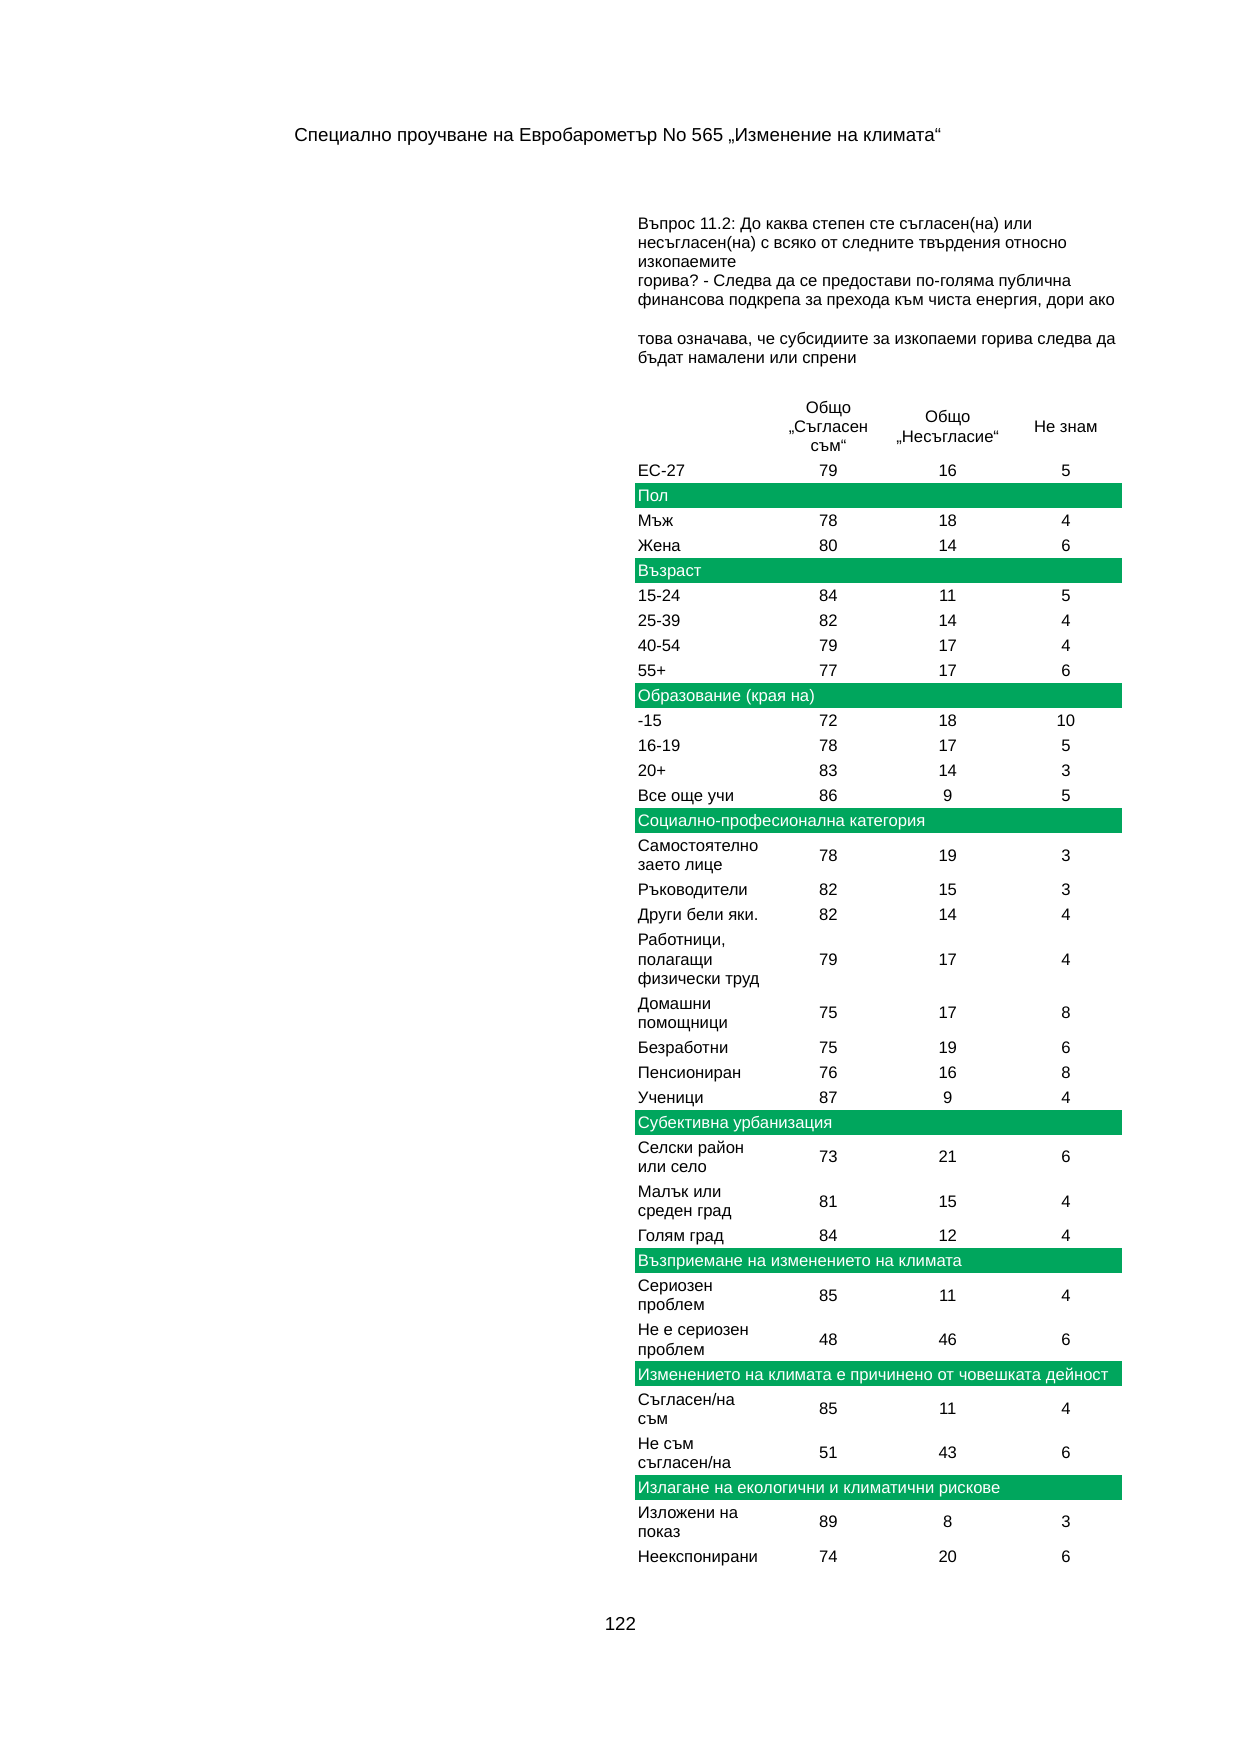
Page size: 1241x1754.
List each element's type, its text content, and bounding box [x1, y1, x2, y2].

table_cell 25-39 [635, 608, 770, 633]
table_cell [635, 395, 770, 458]
table_cell Не съм съгласен/на [635, 1431, 770, 1475]
table_cell 55+ [635, 658, 770, 683]
table_cell 4 [1009, 1179, 1122, 1223]
table_cell 75 [770, 1035, 886, 1060]
table_cell Работници, полагащи физически труд [635, 927, 770, 991]
table_cell 46 [886, 1317, 1009, 1361]
table_cell 17 [886, 633, 1009, 658]
table_cell 17 [886, 991, 1009, 1035]
table_cell 18 [886, 708, 1009, 733]
table_cell Социално-професионална категория [635, 808, 1122, 833]
table_cell [770, 370, 886, 395]
table_cell 82 [770, 902, 886, 927]
table_cell Други бели яки. [635, 902, 770, 927]
table_cell Мъж [635, 508, 770, 533]
table_cell 6 [1009, 658, 1122, 683]
table_cell 48 [770, 1317, 886, 1361]
table_cell Безработни [635, 1035, 770, 1060]
table_cell 84 [770, 1223, 886, 1248]
table_cell Възраст [635, 558, 1122, 583]
table_cell 85 [770, 1273, 886, 1317]
table_cell Самостоятелно заето лице [635, 833, 770, 877]
table_cell 81 [770, 1179, 886, 1223]
table_cell Изменението на климата е причинено от човешката дейност [635, 1361, 1122, 1386]
table_cell 86 [770, 783, 886, 808]
table_cell 40-54 [635, 633, 770, 658]
table_cell 11 [886, 1386, 1009, 1431]
table_cell 4 [1009, 1085, 1122, 1110]
table_cell 73 [770, 1135, 886, 1179]
table_cell 79 [770, 458, 886, 483]
table_cell 83 [770, 758, 886, 783]
table_cell 6 [1009, 1544, 1122, 1569]
table_cell Излагане на екологични и климатични рискове [635, 1475, 1122, 1500]
table_cell 78 [770, 833, 886, 877]
table_cell 11 [886, 1273, 1009, 1317]
table_cell 8 [1009, 991, 1122, 1035]
table_cell 79 [770, 633, 886, 658]
table_cell 9 [886, 1085, 1009, 1110]
table_cell 4 [1009, 902, 1122, 927]
table_cell Жена [635, 533, 770, 558]
table_cell 89 [770, 1500, 886, 1544]
table_cell 74 [770, 1544, 886, 1569]
table_cell 5 [1009, 783, 1122, 808]
table_cell 20 [886, 1544, 1009, 1569]
table_cell 72 [770, 708, 886, 733]
table_cell Субективна урбанизация [635, 1110, 1122, 1135]
table_cell 84 [770, 583, 886, 608]
table_cell Домашни помощници [635, 991, 770, 1035]
table_cell 85 [770, 1386, 886, 1431]
table_cell 6 [1009, 1035, 1122, 1060]
table_cell [635, 370, 770, 395]
table_cell 78 [770, 733, 886, 758]
table_cell 5 [1009, 733, 1122, 758]
table_cell 82 [770, 877, 886, 902]
table_cell 78 [770, 508, 886, 533]
table_cell 17 [886, 658, 1009, 683]
table_cell 18 [886, 508, 1009, 533]
table_cell 76 [770, 1060, 886, 1085]
table_cell Пенсиониран [635, 1060, 770, 1085]
table_cell -15 [635, 708, 770, 733]
table_cell 82 [770, 608, 886, 633]
table_cell 87 [770, 1085, 886, 1110]
table_cell 79 [770, 927, 886, 991]
table_cell 4 [1009, 633, 1122, 658]
table_cell 19 [886, 1035, 1009, 1060]
table_cell 16 [886, 458, 1009, 483]
table_cell 51 [770, 1431, 886, 1475]
table_cell Образование (края на) [635, 683, 1122, 708]
table_cell 5 [1009, 583, 1122, 608]
table_cell 12 [886, 1223, 1009, 1248]
table_cell Ръководители [635, 877, 770, 902]
table_cell 17 [886, 733, 1009, 758]
table_cell 5 [1009, 458, 1122, 483]
table_cell 8 [886, 1500, 1009, 1544]
table_cell ЕС-27 [635, 458, 770, 483]
table_cell 14 [886, 533, 1009, 558]
table_cell 4 [1009, 927, 1122, 991]
table_cell 8 [1009, 1060, 1122, 1085]
table_cell 4 [1009, 1386, 1122, 1431]
table_cell 19 [886, 833, 1009, 877]
table_cell 3 [1009, 758, 1122, 783]
table_cell 4 [1009, 508, 1122, 533]
table_cell 14 [886, 608, 1009, 633]
table_cell Възприемане на изменението на климата [635, 1248, 1122, 1273]
table_cell 75 [770, 991, 886, 1035]
table_cell Общо „Несъгласие“ [886, 395, 1009, 458]
table_cell 3 [1009, 1500, 1122, 1544]
table_cell 4 [1009, 1273, 1122, 1317]
table_cell [886, 370, 1009, 395]
table_cell Неекспонирани [635, 1544, 770, 1569]
table_cell Сериозен проблем [635, 1273, 770, 1317]
table_cell 17 [886, 927, 1009, 991]
table_cell Общо „Съгласен съм“ [770, 395, 886, 458]
table_cell Изложени на показ [635, 1500, 770, 1544]
table_cell 3 [1009, 877, 1122, 902]
table_cell 15-24 [635, 583, 770, 608]
table_cell 16-19 [635, 733, 770, 758]
table_cell Не знам [1009, 395, 1122, 458]
table_cell 21 [886, 1135, 1009, 1179]
table_cell Съгласен/на съм [635, 1386, 770, 1431]
table_cell 14 [886, 902, 1009, 927]
table_cell [1009, 370, 1122, 395]
table_header Въпрос 11.2: До каква степен сте съгласен(на) или несъгласен(на) с всяко от следните твърдения относно изкопаемите горива? - Следва да се предостави по-голяма публична финансова подкрепа за прехода към чиста енергия, дори ако това означава, че субсидиите за изкопаеми горива следва да бъдат намалени или спрени [635, 211, 1122, 370]
table_cell Все още учи [635, 783, 770, 808]
table_cell 80 [770, 533, 886, 558]
table_cell 43 [886, 1431, 1009, 1475]
table_cell 10 [1009, 708, 1122, 733]
table_cell 6 [1009, 1135, 1122, 1179]
table_cell Малък или среден град [635, 1179, 770, 1223]
table_cell Пол [635, 483, 1122, 508]
table_cell Ученици [635, 1085, 770, 1110]
table_cell 6 [1009, 533, 1122, 558]
table_cell 15 [886, 1179, 1009, 1223]
table_cell Не е сериозен проблем [635, 1317, 770, 1361]
table_cell 15 [886, 877, 1009, 902]
table_cell 16 [886, 1060, 1009, 1085]
table_cell 20+ [635, 758, 770, 783]
table_cell 3 [1009, 833, 1122, 877]
table_cell 6 [1009, 1431, 1122, 1475]
table_cell 4 [1009, 1223, 1122, 1248]
table_cell 4 [1009, 608, 1122, 633]
table_cell Голям град [635, 1223, 770, 1248]
table_cell 77 [770, 658, 886, 683]
table_cell 11 [886, 583, 1009, 608]
table_cell 14 [886, 758, 1009, 783]
table_cell 9 [886, 783, 1009, 808]
table_cell Селски район или село [635, 1135, 770, 1179]
table_cell 6 [1009, 1317, 1122, 1361]
